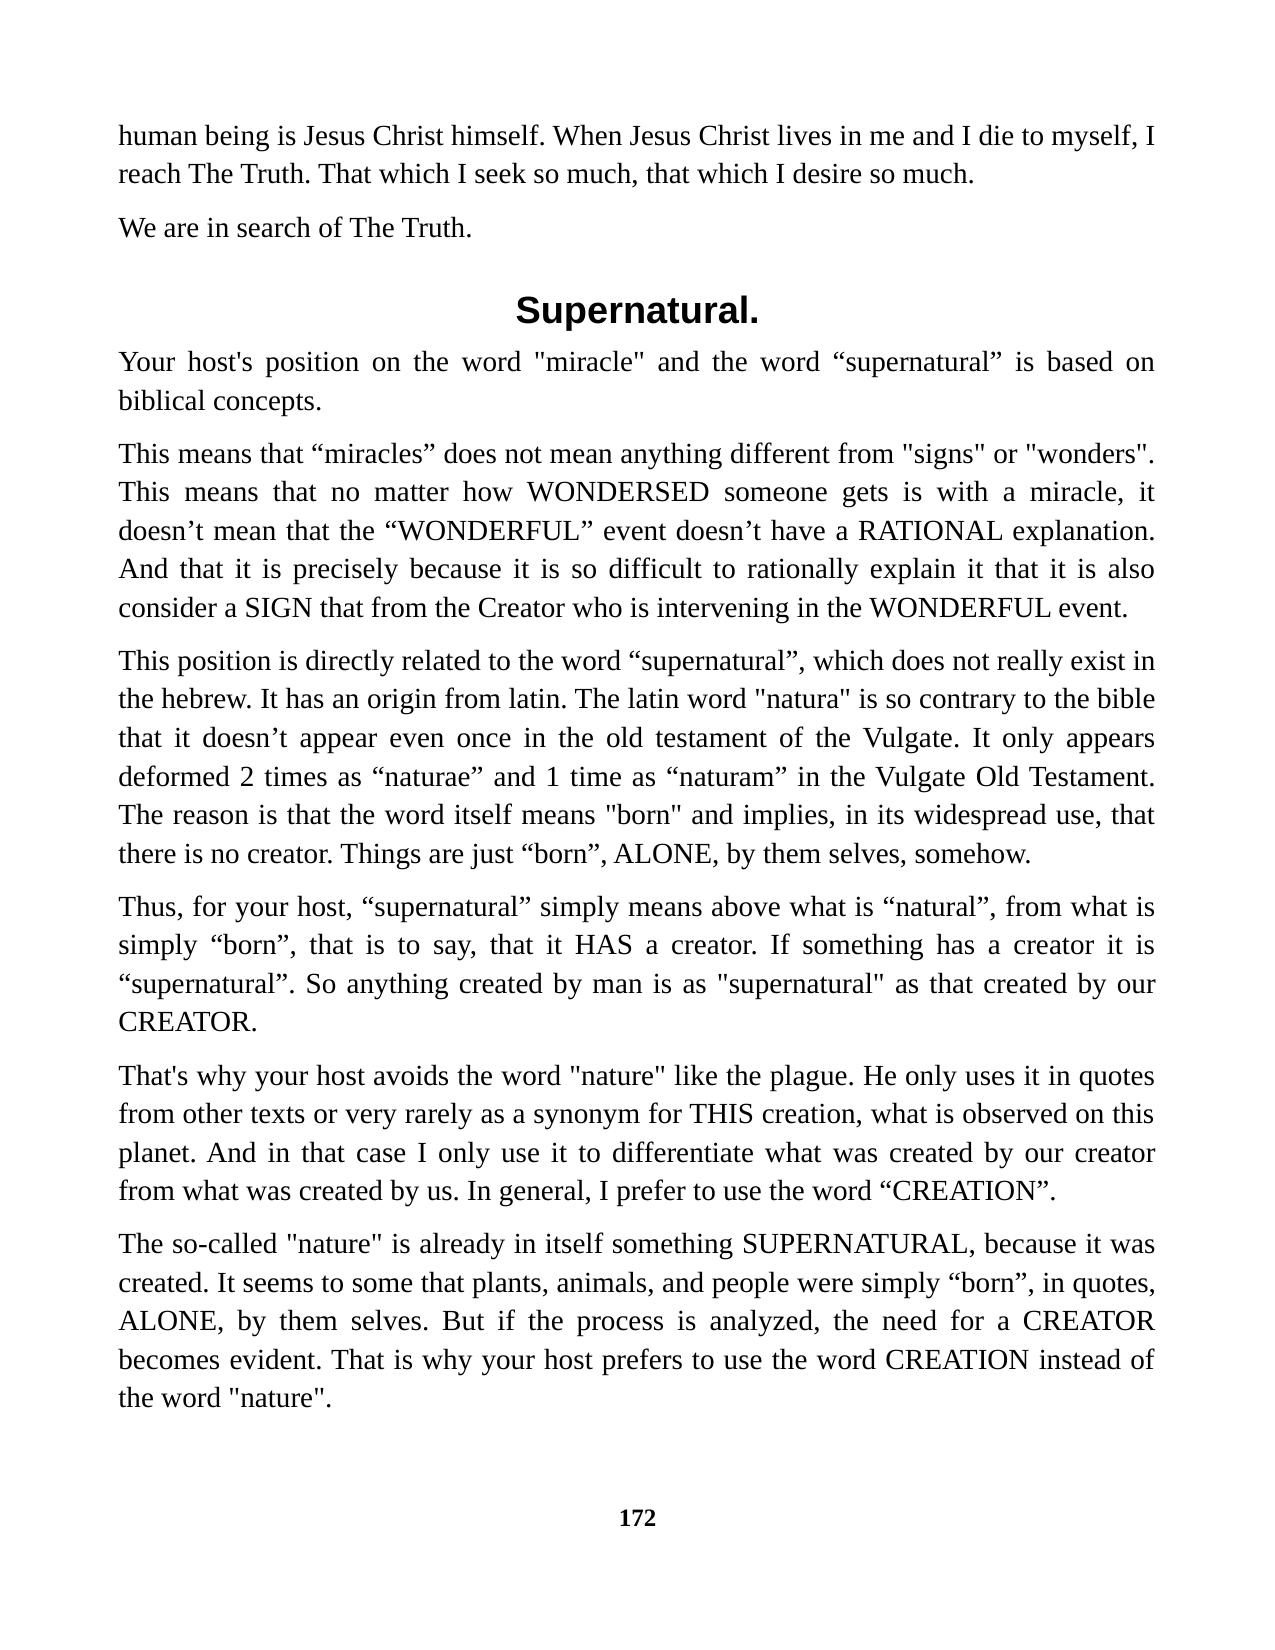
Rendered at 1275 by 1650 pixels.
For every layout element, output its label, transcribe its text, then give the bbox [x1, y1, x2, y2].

text We are in search of The Truth. [118, 210, 1157, 243]
text This position is directly related to the word “supernatural”, which does not really exist in the hebrew. It has an origin from latin. The latin word "natura" is so contrary to the bible that it doesn’t appear even once in the old testament of the Vulgate. It only appears deformed 2 times as “naturae” and 1 time as “naturam” in the Vulgate Old Testament. The reason is that the word itself means "born" and implies, in its widespread use, that there is no creator. Things are just “born”, ALONE, by them selves, somehow. [118, 643, 1157, 869]
text human being is Jesus Christ himself. When Jesus Christ lives in me and I die to myself, I reach The Truth. That which I seek so much, that which I desire so much. [118, 118, 1157, 190]
text This means that “miracles” does not mean anything different from "signs" or "wonders". This means that no matter how WONDERSED someone gets is with a miracle, it doesn’t mean that the “WONDERFUL” event doesn’t have a RATIONAL explanation. And that it is precisely because it is so difficult to rationally explain it that it is also consider a SIGN that from the Creator who is intervening in the WONDERFUL event. [118, 436, 1157, 623]
text Your host's position on the word "miracle" and the word “supernatural” is based on biblical concepts. [118, 344, 1157, 416]
text Thus, for your host, “supernatural” simply means above what is “natural”, from what is simply “born”, that is to say, that it HAS a creator. If something has a creator it is “supernatural”. So anything created by man is as "supernatural" as that created by our CREATOR. [118, 889, 1157, 1038]
subtitle Supernatural. [118, 288, 1157, 332]
text The so-called "nature" is already in itself something SUPERNATURAL, because it was created. It seems to some that plants, animals, and people were simply “born”, in quotes, ALONE, by them selves. But if the process is analyzed, the need for a CREATOR becomes evident. That is why your host prefers to use the word CREATION instead of the word "nature". [118, 1226, 1157, 1414]
text That's why your host avoids the word "nature" like the plague. He only uses it in quotes from other texts or very rarely as a synonym for THIS creation, what is observed on this planet. And in that case I only use it to differentiate what was created by our creator from what was created by us. In general, I prefer to use the word “CREATION”. [118, 1058, 1157, 1207]
